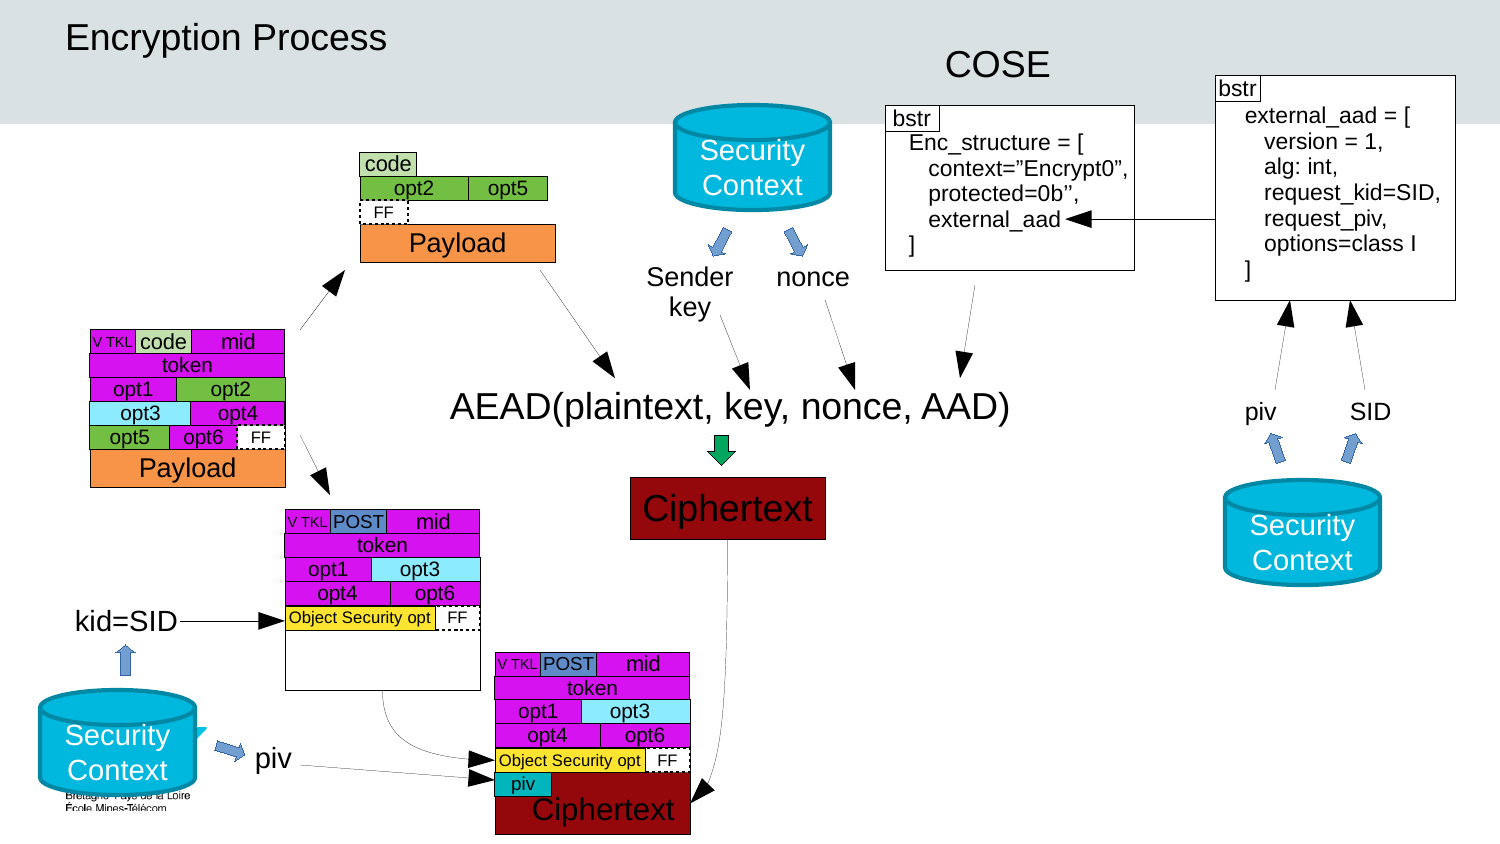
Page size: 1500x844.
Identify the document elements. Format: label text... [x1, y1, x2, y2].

text_box [940, 105, 1135, 122]
text_box Security Context [675, 105, 831, 211]
text_box [285, 631, 481, 691]
text_box Enc_structure = [ context=”Encrypt0”, protected=0b’’, external_aad ] [894, 122, 1150, 271]
text_box opt3 [372, 557, 481, 581]
text_box [1341, 433, 1363, 464]
text_box [115, 646, 136, 676]
text_box opt6 [391, 581, 481, 606]
text_box [1215, 102, 1456, 301]
text_box piv [1230, 390, 1306, 433]
text_box mid [596, 652, 690, 676]
text_box COSE [930, 36, 1081, 94]
text_box opt3 [89, 401, 190, 425]
text_box opt1 [495, 700, 582, 723]
text_box bstr [885, 105, 940, 132]
text_box Ciphertext [630, 477, 826, 540]
text_box Payload [360, 224, 556, 263]
text_box opt1 [285, 558, 372, 581]
text_box opt5 [468, 176, 548, 201]
text_box opt4 [190, 401, 285, 426]
text_box [1264, 433, 1286, 464]
text_box bstr [1215, 75, 1261, 102]
text_box SID [1335, 390, 1411, 433]
text_box [784, 227, 808, 254]
text_box POST [331, 509, 386, 533]
text_box opt1 [90, 378, 177, 402]
text_box mid [386, 509, 480, 533]
text_box nonce [755, 254, 871, 300]
text_box FF [359, 200, 408, 225]
text_box FF [435, 605, 481, 631]
text_box mid [191, 329, 285, 353]
text_box V TKL [285, 509, 331, 533]
text_box FF [646, 748, 691, 773]
text_box [885, 132, 894, 271]
title Encryption Process [64, 0, 1252, 74]
text_box Object Security opt [285, 606, 436, 631]
text_box POST [541, 652, 596, 676]
text_box opt2 [177, 377, 286, 402]
text_box [214, 740, 240, 762]
text_box Sender key [630, 254, 751, 331]
text_box opt3 [582, 699, 691, 723]
text_box [707, 435, 736, 466]
text_box opt6 [170, 425, 237, 449]
text_box piv [494, 772, 552, 797]
text_box Payload [90, 449, 286, 488]
text_box FF [237, 425, 285, 450]
text_box token [494, 676, 690, 700]
text_box Ciphertext [495, 773, 691, 835]
text_box V TKL [90, 329, 136, 353]
text_box opt4 [495, 723, 601, 748]
text_box Security Context [40, 690, 196, 796]
text_box external_aad = [ version = 1, alg: int, request_kid=SID, request_piv, options=class I ] [1230, 95, 1471, 291]
text_box Security Context [1225, 480, 1381, 586]
text_box Object Security opt [495, 748, 646, 773]
text_box opt4 [285, 581, 391, 606]
text_box opt5 [89, 425, 170, 450]
text_box opt2 [360, 176, 468, 201]
text_box kid=SID [60, 597, 196, 646]
text_box code [359, 152, 417, 177]
text_box opt6 [601, 723, 691, 748]
text_box token [284, 533, 480, 558]
text_box V TKL [495, 652, 541, 676]
text_box [708, 227, 732, 254]
text_box piv [240, 735, 316, 783]
text_box token [89, 353, 285, 378]
text_box AEAD(plaintext, key, nonce, AAD) [435, 378, 1051, 477]
text_box [1261, 75, 1456, 95]
text_box code [136, 329, 191, 353]
